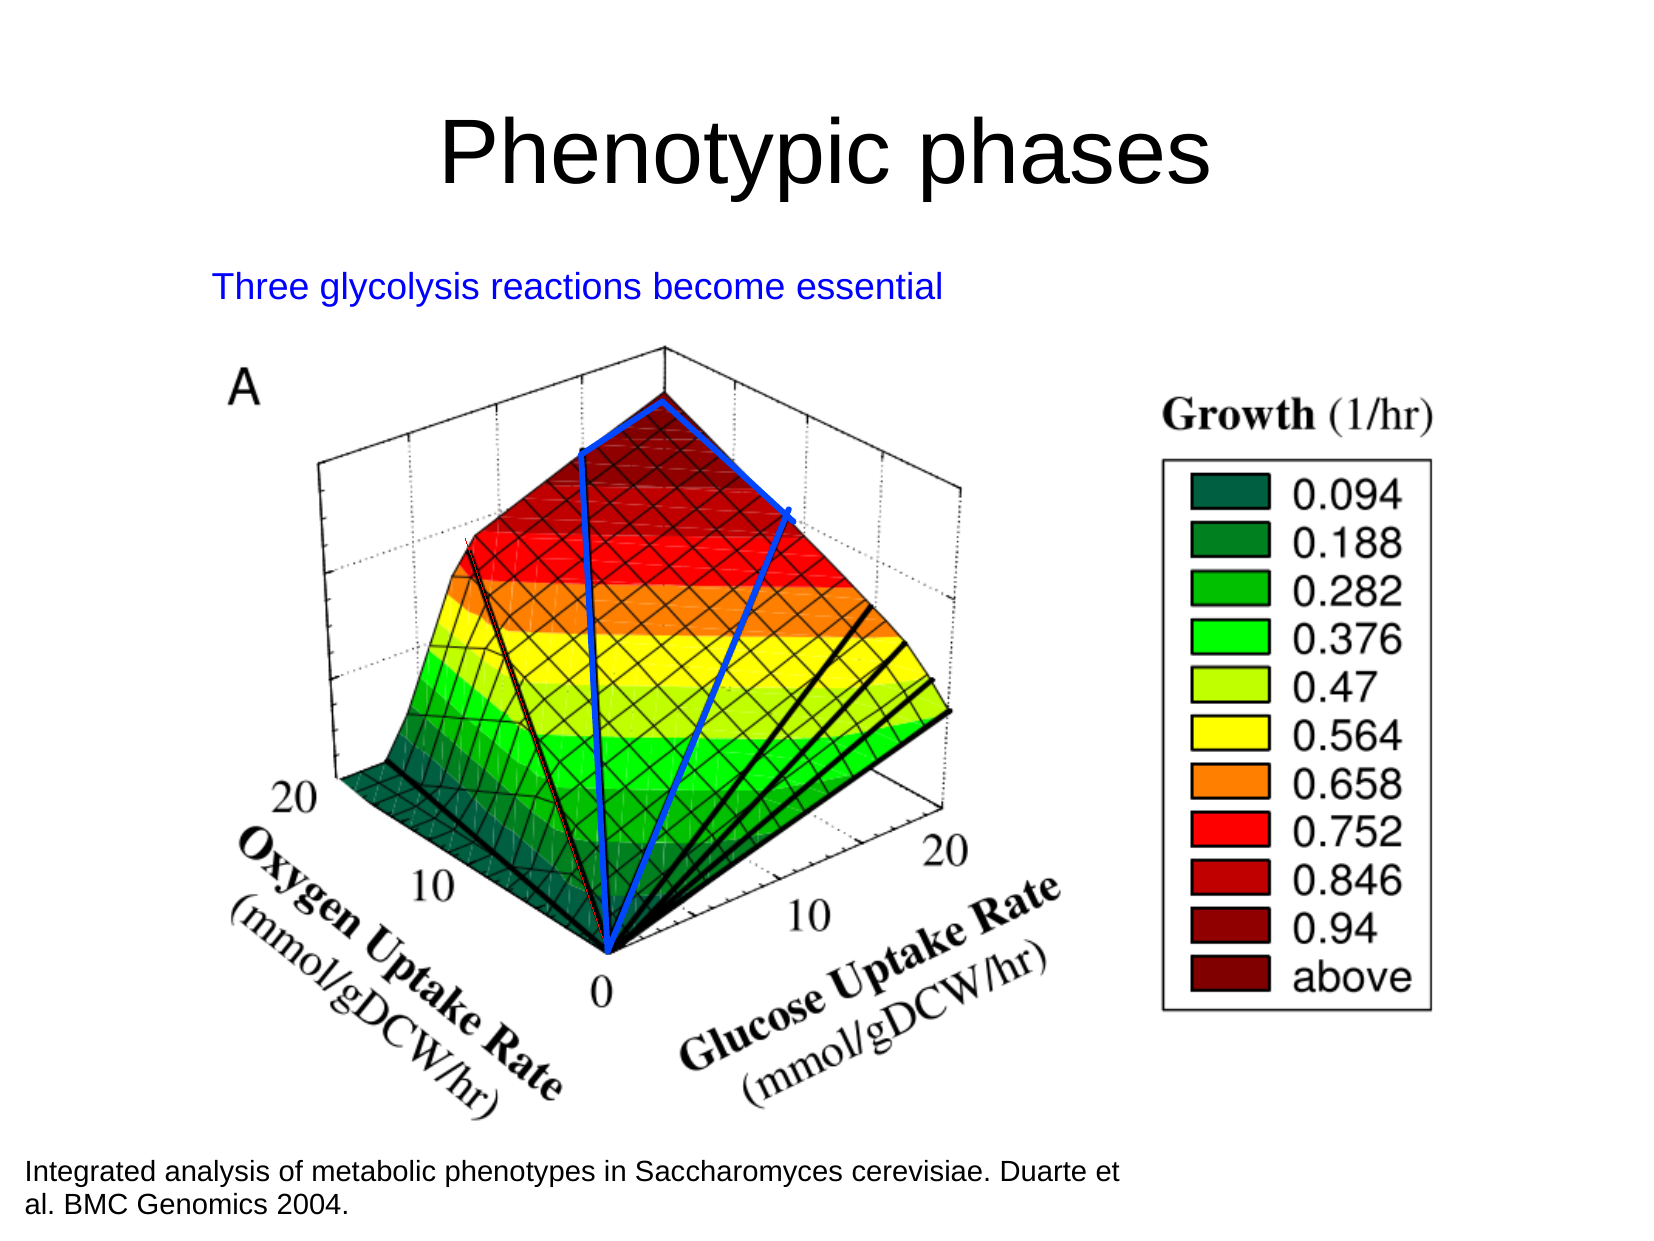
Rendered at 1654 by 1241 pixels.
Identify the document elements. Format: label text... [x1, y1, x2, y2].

text_box Three glycolysis reactions become essential [196, 257, 959, 315]
picture [151, 253, 1508, 1144]
title Phenotypic phases [82, 49, 1570, 256]
text_box Integrated analysis of metabolic phenotypes in Saccharomyces cerevisiae. Duarte et al. BMC Genomics 2004. [9, 1147, 1149, 1241]
